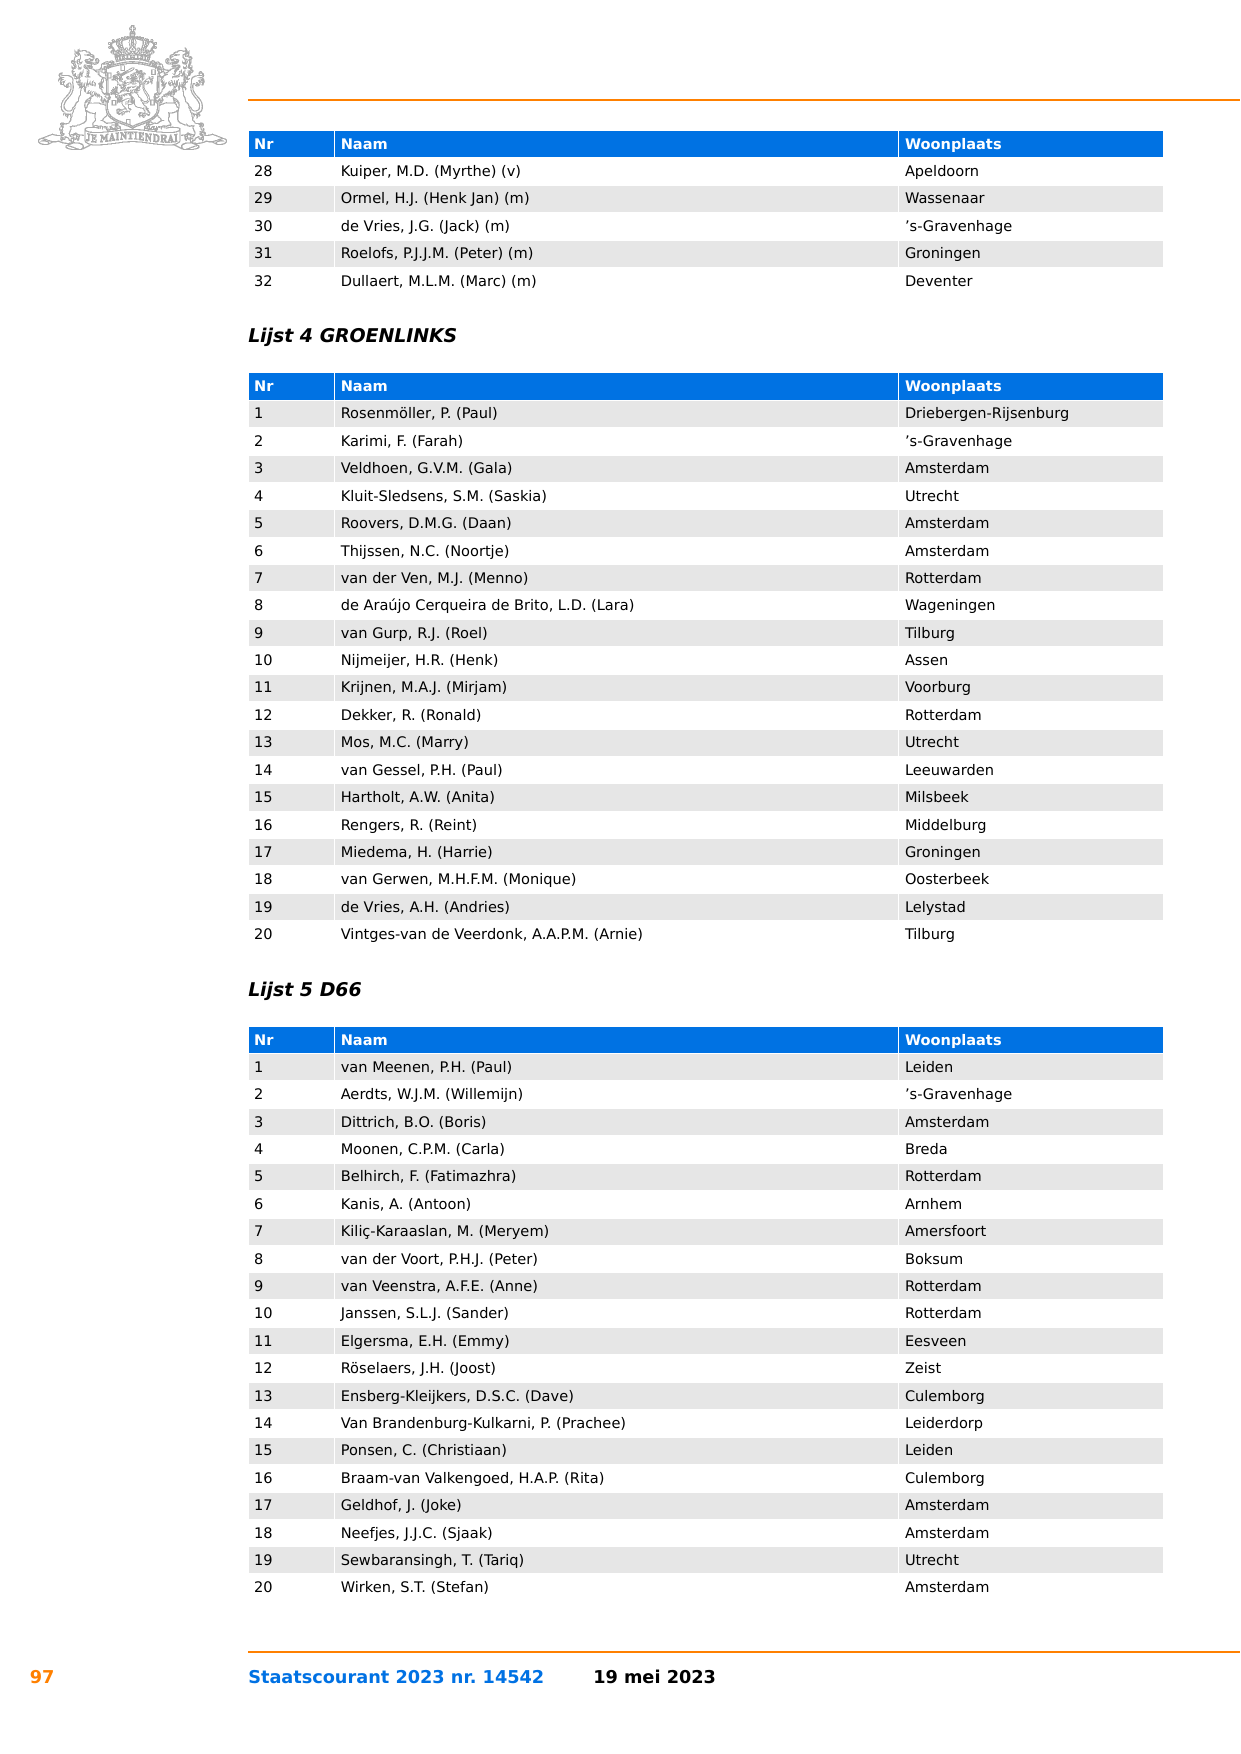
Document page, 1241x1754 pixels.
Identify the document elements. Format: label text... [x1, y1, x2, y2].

table_cell 7 [249, 565, 334, 591]
table_cell Amsterdam [899, 1575, 1163, 1601]
table_cell Dittrich, B.O. (Boris) [335, 1109, 898, 1135]
table_cell Roovers, D.M.G. (Daan) [335, 510, 898, 537]
table_cell Utrecht [899, 1547, 1163, 1573]
table_cell 9 [249, 620, 334, 646]
table_cell ’s-Gravenhage [899, 1081, 1163, 1108]
table_cell Van Brandenburg-Kulkarni, P. (Prachee) [335, 1410, 898, 1437]
table_cell Amsterdam [899, 1493, 1163, 1519]
table_cell Ensberg-Kleijkers, D.S.C. (Dave) [335, 1383, 898, 1409]
table_cell Voorburg [899, 675, 1163, 701]
table_cell 4 [249, 1136, 334, 1163]
table_cell Kiliç-Karaaslan, M. (Meryem) [335, 1219, 898, 1245]
table_cell Hartholt, A.W. (Anita) [335, 784, 898, 811]
table_cell van der Ven, M.J. (Menno) [335, 565, 898, 591]
table_cell Belhirch, F. (Fatimazhra) [335, 1164, 898, 1190]
table_cell 5 [249, 510, 334, 537]
table_cell 8 [249, 593, 334, 619]
table_cell 18 [249, 1520, 334, 1546]
table_cell 2 [249, 428, 334, 454]
table_header Nr [249, 1027, 334, 1053]
table_header Nr [249, 131, 334, 157]
table_cell Roelofs, P.J.J.M. (Peter) (m) [335, 241, 898, 267]
table_cell 20 [249, 1575, 334, 1601]
table_cell Rengers, R. (Reint) [335, 812, 898, 838]
table_cell Oosterbeek [899, 866, 1163, 893]
table_header Woonplaats [899, 1027, 1163, 1053]
table_cell Veldhoen, G.V.M. (Gala) [335, 456, 898, 482]
table_cell 1 [249, 401, 334, 427]
table_cell 32 [249, 268, 334, 294]
table_cell van Gurp, R.J. (Roel) [335, 620, 898, 646]
table_cell 4 [249, 483, 334, 509]
table_cell ’s-Gravenhage [899, 213, 1163, 239]
table_cell Groningen [899, 241, 1163, 267]
table_cell 3 [249, 456, 334, 482]
table_cell Leiden [899, 1054, 1163, 1080]
table_cell 28 [249, 158, 334, 185]
table_cell 10 [249, 647, 334, 674]
table_cell 30 [249, 213, 334, 239]
table_cell 8 [249, 1246, 334, 1272]
table_cell 18 [249, 866, 334, 893]
table_cell Amersfoort [899, 1219, 1163, 1245]
table_cell 19 [249, 1547, 334, 1573]
table_cell Culemborg [899, 1465, 1163, 1491]
table_cell Breda [899, 1136, 1163, 1163]
table_cell 9 [249, 1273, 334, 1299]
table_cell Thijssen, N.C. (Noortje) [335, 538, 898, 564]
table_cell 14 [249, 1410, 334, 1437]
table_cell Utrecht [899, 483, 1163, 509]
table_cell 13 [249, 730, 334, 756]
table_cell Wassenaar [899, 186, 1163, 212]
table_cell 20 [249, 921, 334, 948]
table_cell Mos, M.C. (Marry) [335, 730, 898, 756]
table_cell Moonen, C.P.M. (Carla) [335, 1136, 898, 1163]
table_cell Amsterdam [899, 1109, 1163, 1135]
table_cell 1 [249, 1054, 334, 1080]
table_cell 14 [249, 757, 334, 783]
table_cell 16 [249, 1465, 334, 1491]
table_header Naam [335, 131, 898, 157]
table_cell Amsterdam [899, 538, 1163, 564]
table_cell 12 [249, 1355, 334, 1382]
table_cell 19 [249, 894, 334, 920]
table_cell Zeist [899, 1355, 1163, 1382]
table_cell Leiden [899, 1438, 1163, 1464]
table_cell 15 [249, 784, 334, 811]
table_cell Aerdts, W.J.M. (Willemijn) [335, 1081, 898, 1108]
table_cell Kanis, A. (Antoon) [335, 1191, 898, 1217]
subtitle Lijst 4 GROENLINKS [248, 325, 1163, 347]
table_cell Geldhof, J. (Joke) [335, 1493, 898, 1519]
table_cell 17 [249, 839, 334, 865]
table_cell 15 [249, 1438, 334, 1464]
table_cell 10 [249, 1301, 334, 1327]
table_cell Vintges-van de Veerdonk, A.A.P.M. (Arnie) [335, 921, 898, 948]
table_header Naam [335, 1027, 898, 1053]
table_cell Rotterdam [899, 1164, 1163, 1190]
table_cell Driebergen-Rijsenburg [899, 401, 1163, 427]
table_cell Rosenmöller, P. (Paul) [335, 401, 898, 427]
table_cell Amsterdam [899, 510, 1163, 537]
table_cell Janssen, S.L.J. (Sander) [335, 1301, 898, 1327]
table_cell Tilburg [899, 620, 1163, 646]
table_cell Rotterdam [899, 702, 1163, 728]
table_cell Nijmeijer, H.R. (Henk) [335, 647, 898, 674]
table_cell Röselaers, J.H. (Joost) [335, 1355, 898, 1382]
table_cell 11 [249, 675, 334, 701]
table_cell Deventer [899, 268, 1163, 294]
table_cell 7 [249, 1219, 334, 1245]
table_cell 12 [249, 702, 334, 728]
table_cell Middelburg [899, 812, 1163, 838]
subtitle Lijst 5 D66 [248, 979, 1163, 1001]
table_cell de Vries, A.H. (Andries) [335, 894, 898, 920]
table_cell Wageningen [899, 593, 1163, 619]
table_cell Wirken, S.T. (Stefan) [335, 1575, 898, 1601]
table_cell de Araújo Cerqueira de Brito, L.D. (Lara) [335, 593, 898, 619]
table_cell Tilburg [899, 921, 1163, 948]
table_cell ’s-Gravenhage [899, 428, 1163, 454]
table_cell Milsbeek [899, 784, 1163, 811]
table_cell Groningen [899, 839, 1163, 865]
table_cell van der Voort, P.H.J. (Peter) [335, 1246, 898, 1272]
table_cell van Veenstra, A.F.E. (Anne) [335, 1273, 898, 1299]
table_cell Leeuwarden [899, 757, 1163, 783]
table_cell Amsterdam [899, 456, 1163, 482]
table_cell 5 [249, 1164, 334, 1190]
table_header Woonplaats [899, 131, 1163, 157]
table_cell Arnhem [899, 1191, 1163, 1217]
table_cell Braam-van Valkengoed, H.A.P. (Rita) [335, 1465, 898, 1491]
table_cell 3 [249, 1109, 334, 1135]
table_cell Elgersma, E.H. (Emmy) [335, 1328, 898, 1354]
table_cell Rotterdam [899, 1301, 1163, 1327]
table_header Woonplaats [899, 373, 1163, 400]
table_cell 13 [249, 1383, 334, 1409]
table_cell Apeldoorn [899, 158, 1163, 185]
table_cell de Vries, J.G. (Jack) (m) [335, 213, 898, 239]
table_cell Boksum [899, 1246, 1163, 1272]
table_cell Krijnen, M.A.J. (Mirjam) [335, 675, 898, 701]
picture [38, 25, 227, 150]
table_cell Rotterdam [899, 565, 1163, 591]
table_cell Eesveen [899, 1328, 1163, 1354]
table_cell 17 [249, 1493, 334, 1519]
table_cell Dekker, R. (Ronald) [335, 702, 898, 728]
table_cell Ponsen, C. (Christiaan) [335, 1438, 898, 1464]
table_cell Kluit-Sledsens, S.M. (Saskia) [335, 483, 898, 509]
table_header Naam [335, 373, 898, 400]
table_cell Culemborg [899, 1383, 1163, 1409]
table_cell 31 [249, 241, 334, 267]
table_cell Ormel, H.J. (Henk Jan) (m) [335, 186, 898, 212]
table_cell 6 [249, 1191, 334, 1217]
table_cell Lelystad [899, 894, 1163, 920]
table_cell Rotterdam [899, 1273, 1163, 1299]
table_cell Karimi, F. (Farah) [335, 428, 898, 454]
table_cell Neefjes, J.J.C. (Sjaak) [335, 1520, 898, 1546]
table_cell Utrecht [899, 730, 1163, 756]
table_cell Sewbaransingh, T. (Tariq) [335, 1547, 898, 1573]
table_cell van Gerwen, M.H.F.M. (Monique) [335, 866, 898, 893]
table_cell 2 [249, 1081, 334, 1108]
table_cell Miedema, H. (Harrie) [335, 839, 898, 865]
table_cell 29 [249, 186, 334, 212]
table_cell van Meenen, P.H. (Paul) [335, 1054, 898, 1080]
table_cell Kuiper, M.D. (Myrthe) (v) [335, 158, 898, 185]
table_cell 16 [249, 812, 334, 838]
table_cell 6 [249, 538, 334, 564]
table_cell van Gessel, P.H. (Paul) [335, 757, 898, 783]
table_cell Leiderdorp [899, 1410, 1163, 1437]
table_cell Dullaert, M.L.M. (Marc) (m) [335, 268, 898, 294]
table_cell Assen [899, 647, 1163, 674]
table_cell 11 [249, 1328, 334, 1354]
table_cell Amsterdam [899, 1520, 1163, 1546]
table_header Nr [249, 373, 334, 400]
